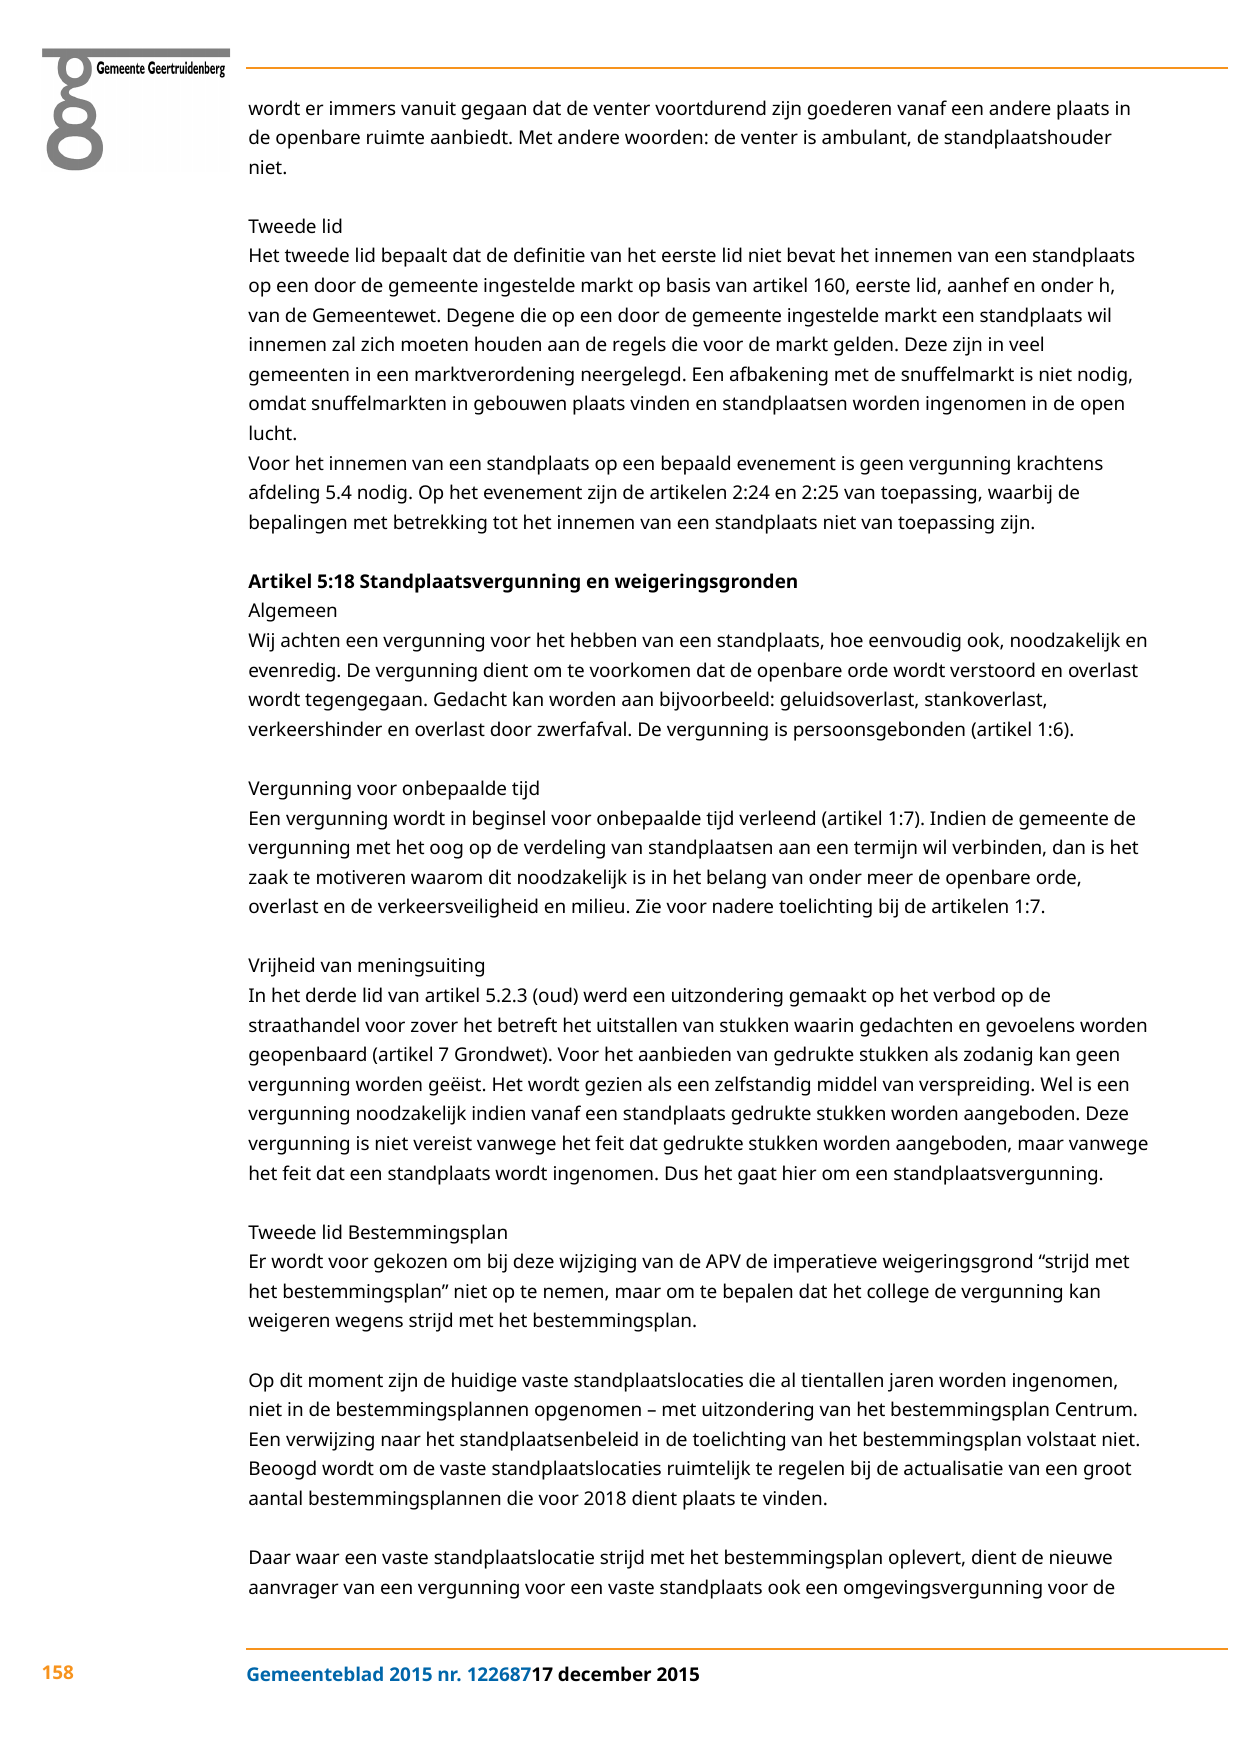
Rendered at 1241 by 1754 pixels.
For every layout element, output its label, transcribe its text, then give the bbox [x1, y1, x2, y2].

text Op dit moment zijn de huidige vaste standplaatslocaties die al tientallen jaren worden ingenomen, niet in de bestemmingsplannen opgenomen – met uitzondering van het bestemmingsplan Centrum. Een verwijzing naar het standplaatsenbeleid in de toelichting van het bestemmingsplan volstaat niet. Beoogd wordt om de vaste standplaatslocaties ruimtelijk te regelen bij de actualisatie van een groot aantal bestemmingsplannen die voor 2018 dient plaats te vinden. [248, 1367, 1152, 1511]
text Tweede lid Bestemmingsplan [248, 1219, 1152, 1245]
text Daar waar een vaste standplaatslocatie strijd met het bestemmingsplan oplevert, dient de nieuwe aanvrager van een vergunning voor een vaste standplaats ook een omgevingsvergunning voor de [248, 1544, 1152, 1600]
text Vergunning voor onbepaalde tijd [248, 775, 1152, 801]
text Er wordt voor gekozen om bij deze wijziging van de APV de imperatieve weigeringsgrond “strijd met het bestemmingsplan” niet op te nemen, maar om te bepalen dat het college de vergunning kan weigeren wegens strijd met het bestemmingsplan. [248, 1248, 1152, 1333]
picture [41, 47, 231, 172]
text Vrijheid van meningsuiting [248, 953, 1152, 978]
text Wij achten een vergunning voor het hebben van een standplaats, hoe eenvoudig ook, noodzakelijk en evenredig. De vergunning dient om te voorkomen dat de openbare orde wordt verstoord en overlast wordt tegengegaan. Gedacht kan worden aan bijvoorbeeld: geluidsoverlast, stankoverlast, verkeershinder en overlast door zwerfafval. De vergunning is persoonsgebonden (artikel 1:6). [248, 627, 1152, 742]
text Tweede lid [248, 213, 1152, 239]
text Een vergunning wordt in beginsel voor onbepaalde tijd verleend (artikel 1:7). Indien de gemeente de vergunning met het oog op de verdeling van standplaatsen aan een termijn wil verbinden, dan is het zaak te motiveren waarom dit noodzakelijk is in het belang van onder meer de openbare orde, overlast en de verkeersveiligheid en milieu. Zie voor nadere toelichting bij de artikelen 1:7. [248, 805, 1152, 919]
text Algemeen [248, 598, 1152, 623]
text wordt er immers vanuit gegaan dat de venter voortdurend zijn goederen vanaf een andere plaats in de openbare ruimte aanbiedt. Met andere woorden: de venter is ambulant, de standplaatshouder niet. [248, 95, 1152, 180]
text Artikel 5:18 Standplaatsvergunning en weigeringsgronden [248, 568, 1152, 594]
text Voor het innemen van een standplaats op een bepaald evenement is geen vergunning krachtens afdeling 5.4 nodig. Op het evenement zijn de artikelen 2:24 en 2:25 van toepassing, waarbij de bepalingen met betrekking tot het innemen van een standplaats niet van toepassing zijn. [248, 450, 1152, 535]
text In het derde lid van artikel 5.2.3 (oud) werd een uitzondering gemaakt op het verbod op de straathandel voor zover het betreft het uitstallen van stukken waarin gedachten en gevoelens worden geopenbaard (artikel 7 Grondwet). Voor het aanbieden van gedrukte stukken als zodanig kan geen vergunning worden geëist. Het wordt gezien als een zelfstandig middel van verspreiding. Wel is een vergunning noodzakelijk indien vanaf een standplaats gedrukte stukken worden aangeboden. Deze vergunning is niet vereist vanwege het feit dat gedrukte stukken worden aangeboden, maar vanwege het feit dat een standplaats wordt ingenomen. Dus het gaat hier om een standplaatsvergunning. [248, 982, 1152, 1186]
text Het tweede lid bepaalt dat de definitie van het eerste lid niet bevat het innemen van een standplaats op een door de gemeente ingestelde markt op basis van artikel 160, eerste lid, aanhef en onder h, van de Gemeentewet. Degene die op een door de gemeente ingestelde markt een standplaats wil innemen zal zich moeten houden aan de regels die voor de markt gelden. Deze zijn in veel gemeenten in een marktverordening neergelegd. Een afbakening met de snuffelmarkt is niet nodig, omdat snuffelmarkten in gebouwen plaats vinden en standplaatsen worden ingenomen in de open lucht. [248, 243, 1152, 446]
